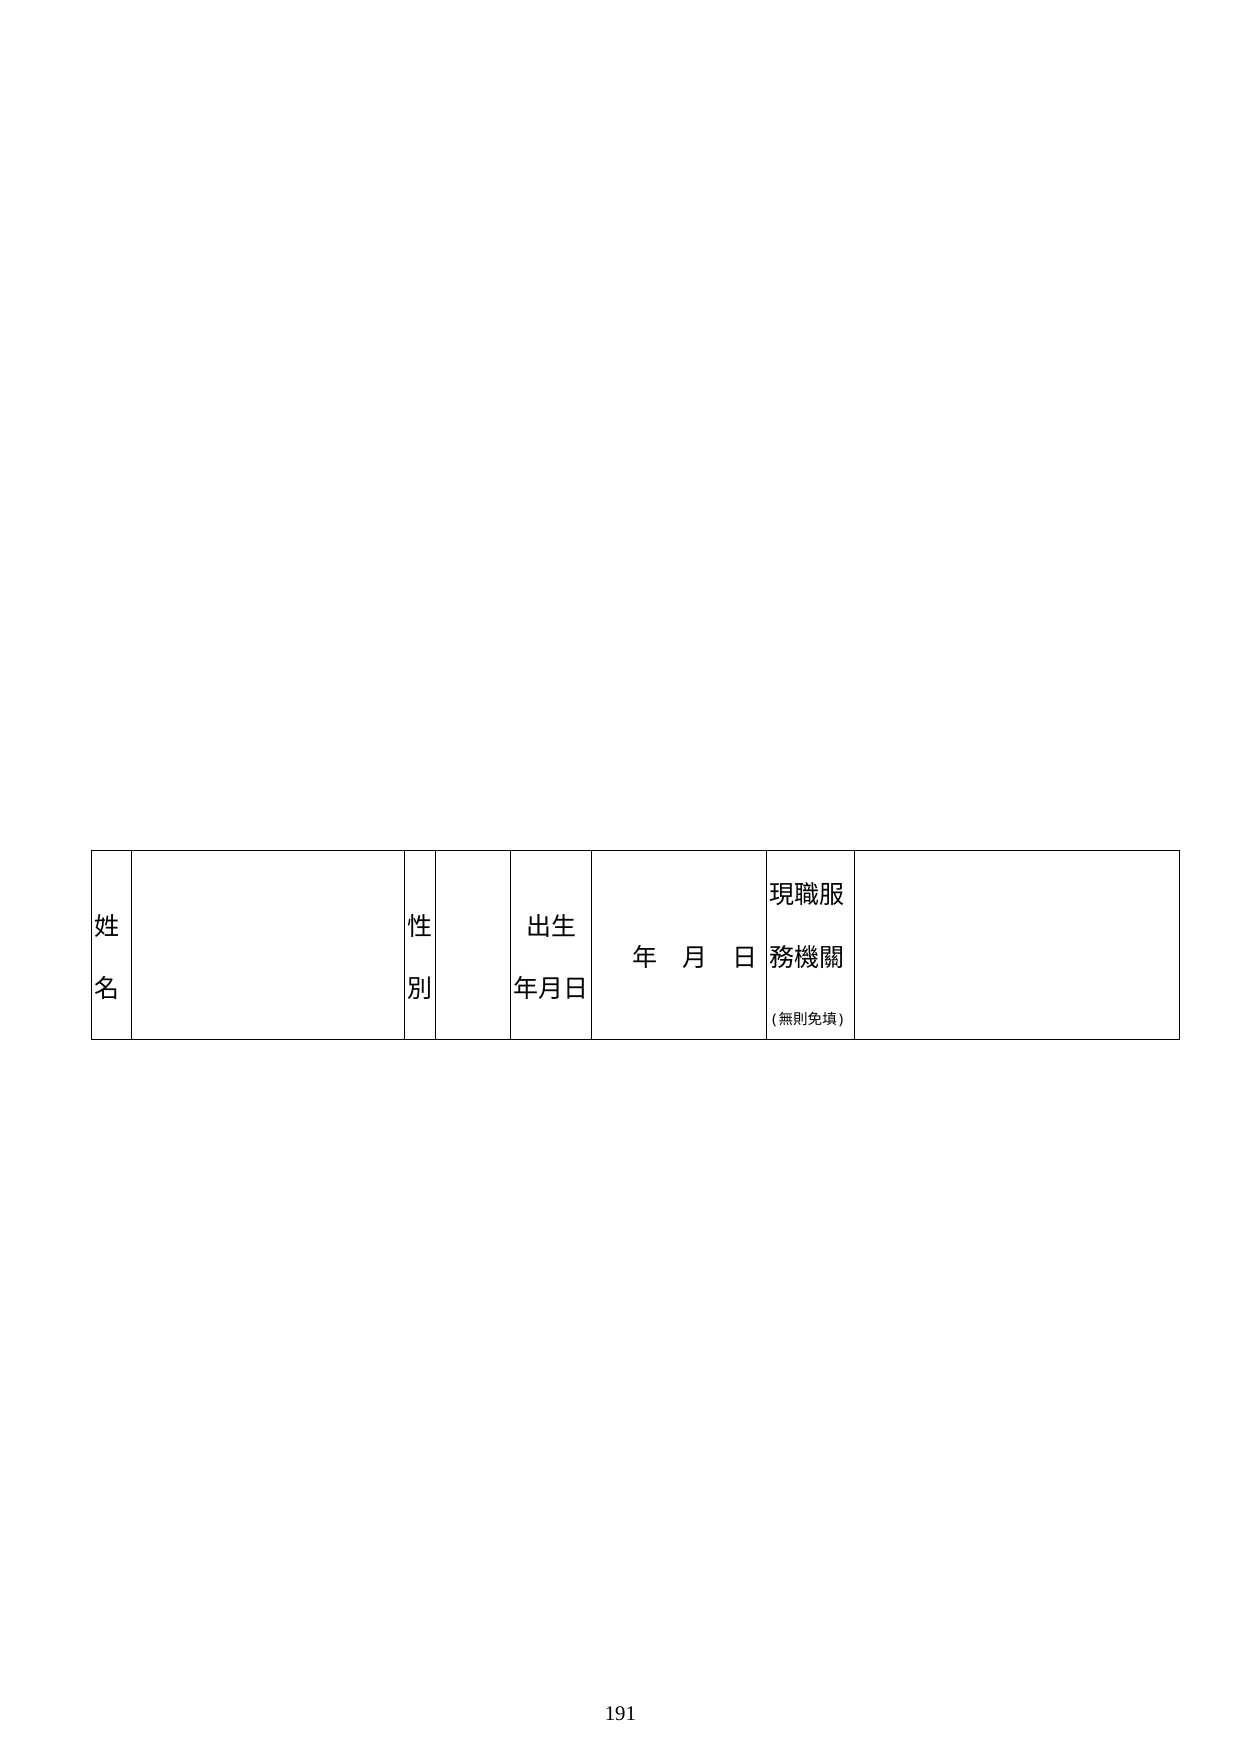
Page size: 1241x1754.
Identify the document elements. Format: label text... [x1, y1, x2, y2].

table_header 現職服務機關(無則免填) [767, 851, 854, 1039]
table_header [436, 851, 510, 1039]
table_header 出生 年月日 [511, 851, 591, 1039]
table_header [855, 851, 1179, 1039]
table_header 姓名 [92, 851, 131, 1039]
table_header 性別 [405, 851, 435, 1039]
table_header 年 月 日 [592, 851, 766, 1039]
table_header [132, 851, 404, 1039]
